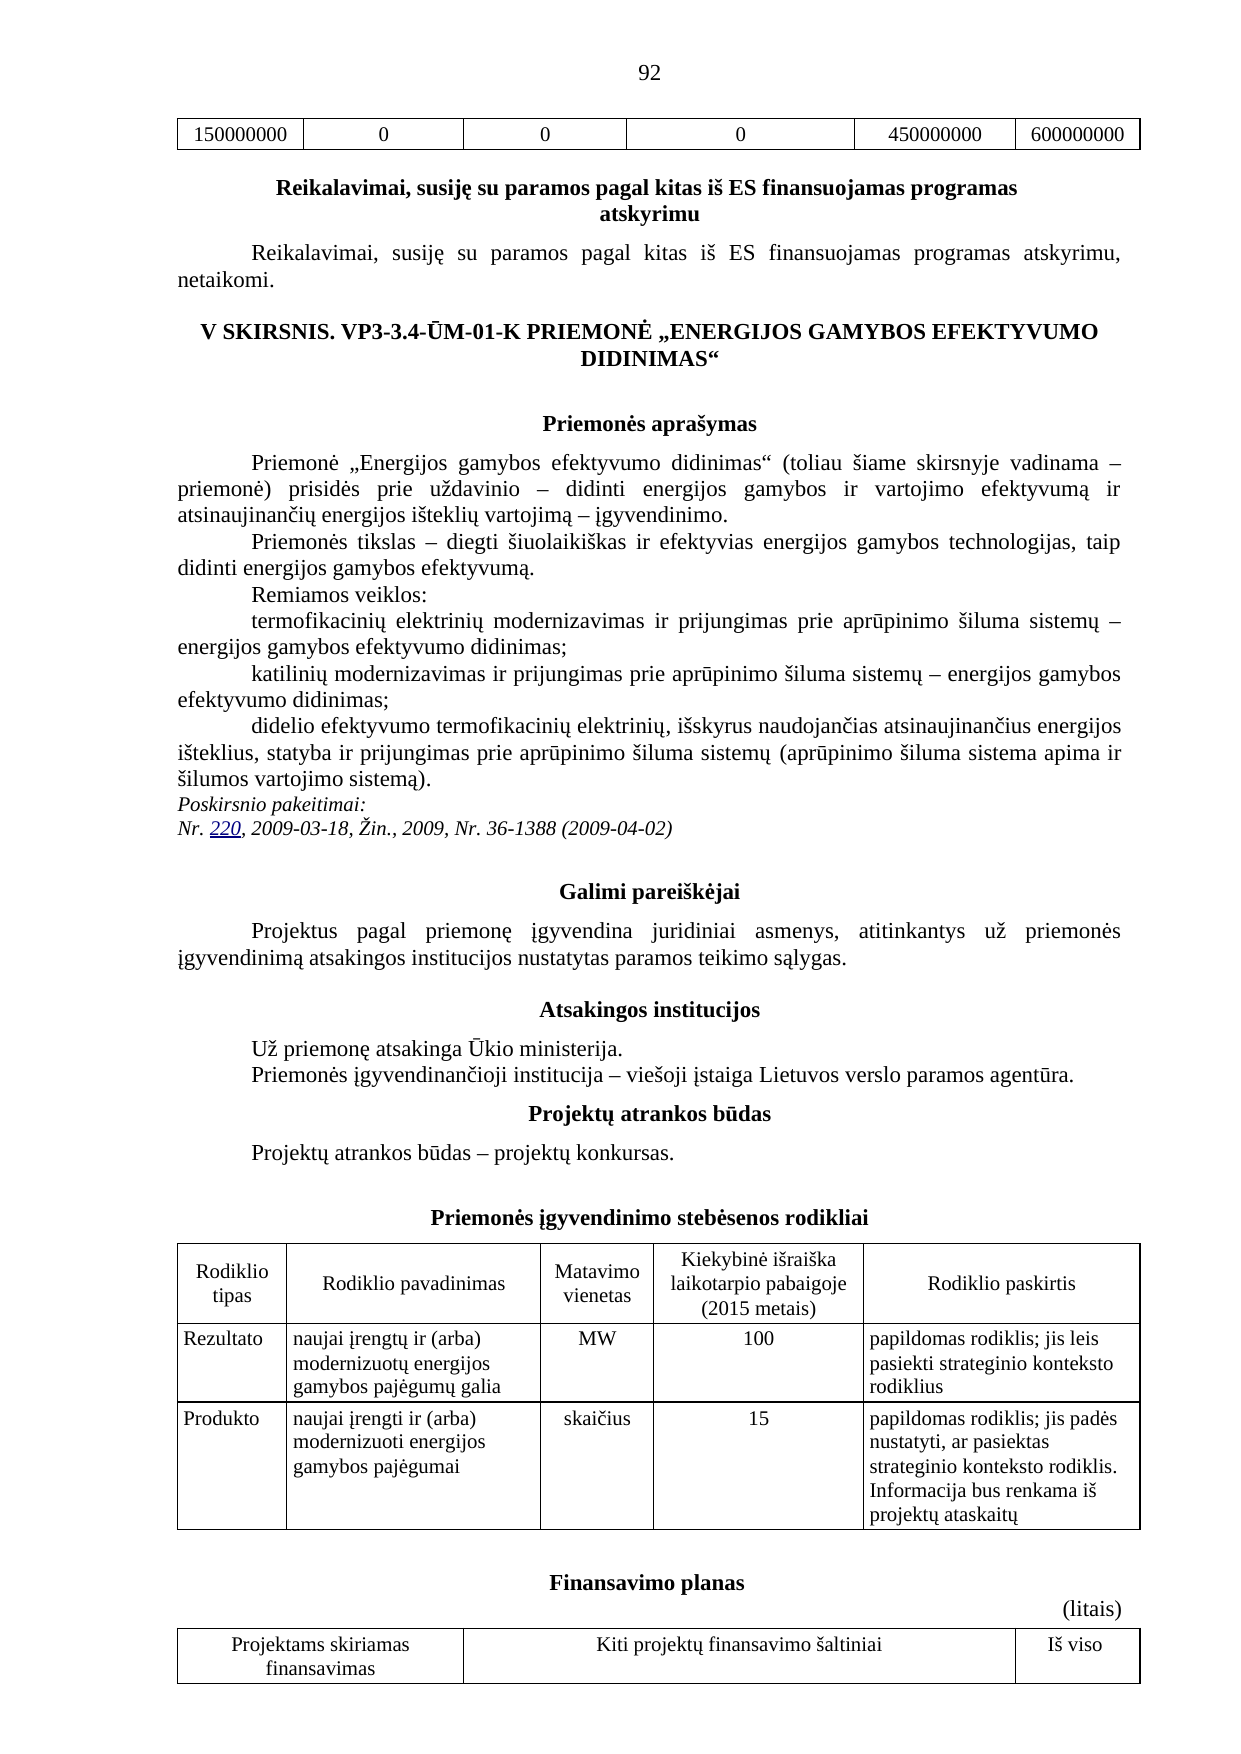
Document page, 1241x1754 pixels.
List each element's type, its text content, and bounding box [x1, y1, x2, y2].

text katilinių modernizavimas ir prijungimas prie aprūpinimo šiluma sistemų – energijos gamybos efektyvumo didinimas; [177, 660, 1122, 712]
text Priemonės tikslas – diegti šiuolaikiškas ir efektyvias energijos gamybos technologijas, taip didinti energijos gamybos efektyvumą. [177, 528, 1122, 581]
table_cell papildomas rodiklis; jis leis pasiekti strateginio konteksto rodiklius [864, 1324, 1139, 1401]
table_cell skaičius [541, 1403, 653, 1529]
text Remiamos veiklos: [177, 581, 1122, 607]
table_cell naujai įrengti ir (arba) modernizuoti energijos gamybos pajėgumai [287, 1403, 540, 1529]
table_cell 600000000 [1016, 119, 1139, 149]
text Atsakingos institucijos [177, 996, 1122, 1023]
table_cell MW [541, 1324, 653, 1401]
text Projektų atrankos būdas – projektų konkursas. [177, 1139, 1122, 1166]
text Priemonės įgyvendinančioji institucija – viešoji įstaiga Lietuvos verslo paramos agentūra. [177, 1062, 1122, 1088]
table_cell 450000000 [855, 119, 1015, 149]
table_cell papildomas rodiklis; jis padės nustatyti, ar pasiektas strateginio konteksto rodiklis. Informacija bus renkama iš projektų ataskaitų [864, 1403, 1139, 1529]
table_header Rodiklio tipas [178, 1244, 286, 1322]
table_header Rodiklio pavadinimas [287, 1244, 540, 1322]
text Priemonės įgyvendinimo stebėsenos rodikliai [177, 1204, 1122, 1231]
table_cell 100 [654, 1324, 863, 1401]
table_header Kiti projektų finansavimo šaltiniai [464, 1629, 1015, 1682]
text Projektus pagal priemonę įgyvendina juridiniai asmenys, atitinkantys už priemonės įgyvendinimą atsakingos institucijos nustatytas paramos teikimo sąlygas. [177, 917, 1122, 970]
text Reikalavimai, susiję su paramos pagal kitas iš ES finansuojamas programas atskyrimu [177, 174, 1122, 227]
table_cell Rezultato [178, 1324, 286, 1401]
table_header Kiekybinė išraiška laikotarpio pabaigoje (2015 metais) [654, 1244, 863, 1322]
text Reikalavimai, susiję su paramos pagal kitas iš ES finansuojamas programas atskyrimu, netaikomi. [177, 239, 1122, 292]
table_cell 0 [627, 119, 854, 149]
table_cell 150000000 [178, 119, 303, 149]
text Finansavimo planas [177, 1568, 1122, 1595]
table_cell 0 [464, 119, 626, 149]
subtitle V SKIRSNIS. VP3-3.4-ŪM-01-k PRIEMONĖ „ENERGIJOS GAMYBOS EFEKTYVUMO DIDINIMAS“ [177, 318, 1122, 371]
text Už priemonę atsakinga Ūkio ministerija. [177, 1035, 1122, 1062]
table_header Matavimo vienetas [541, 1244, 653, 1322]
text termofikacinių elektrinių modernizavimas ir prijungimas prie aprūpinimo šiluma sistemų – energijos gamybos efektyvumo didinimas; [177, 607, 1122, 660]
table_header Projektams skiriamas finansavimas [178, 1629, 463, 1682]
table_header Rodiklio paskirtis [864, 1244, 1139, 1322]
text Priemonė „Energijos gamybos efektyvumo didinimas“ (toliau šiame skirsnyje vadinama – priemonė) prisidės prie uždavinio – didinti energijos gamybos ir vartojimo efektyvumą ir atsinaujinančių energijos išteklių vartojimą – įgyvendinimo. [177, 449, 1122, 528]
text Projektų atrankos būdas [177, 1100, 1122, 1127]
text Galimi pareiškėjai [177, 878, 1122, 905]
text (litais) [177, 1595, 1122, 1621]
text didelio efektyvumo termofikacinių elektrinių, išskyrus naudojančias atsinaujinančius energijos išteklius, statyba ir prijungimas prie aprūpinimo šiluma sistemų (aprūpinimo šiluma sistema apima ir šilumos vartojimo sistemą). [177, 712, 1122, 791]
table_cell 0 [304, 119, 463, 149]
table_cell 15 [654, 1403, 863, 1529]
table_header Iš viso [1016, 1629, 1139, 1682]
table_cell naujai įrengtų ir (arba) modernizuotų energijos gamybos pajėgumų galia [287, 1324, 540, 1401]
text Nr. 220, 2009-03-18, Žin., 2009, Nr. 36-1388 (2009-04-02) [177, 816, 1122, 839]
text Priemonės aprašymas [177, 410, 1122, 436]
text Poskirsnio pakeitimai: [177, 791, 1122, 816]
table_cell Produkto [178, 1403, 286, 1529]
